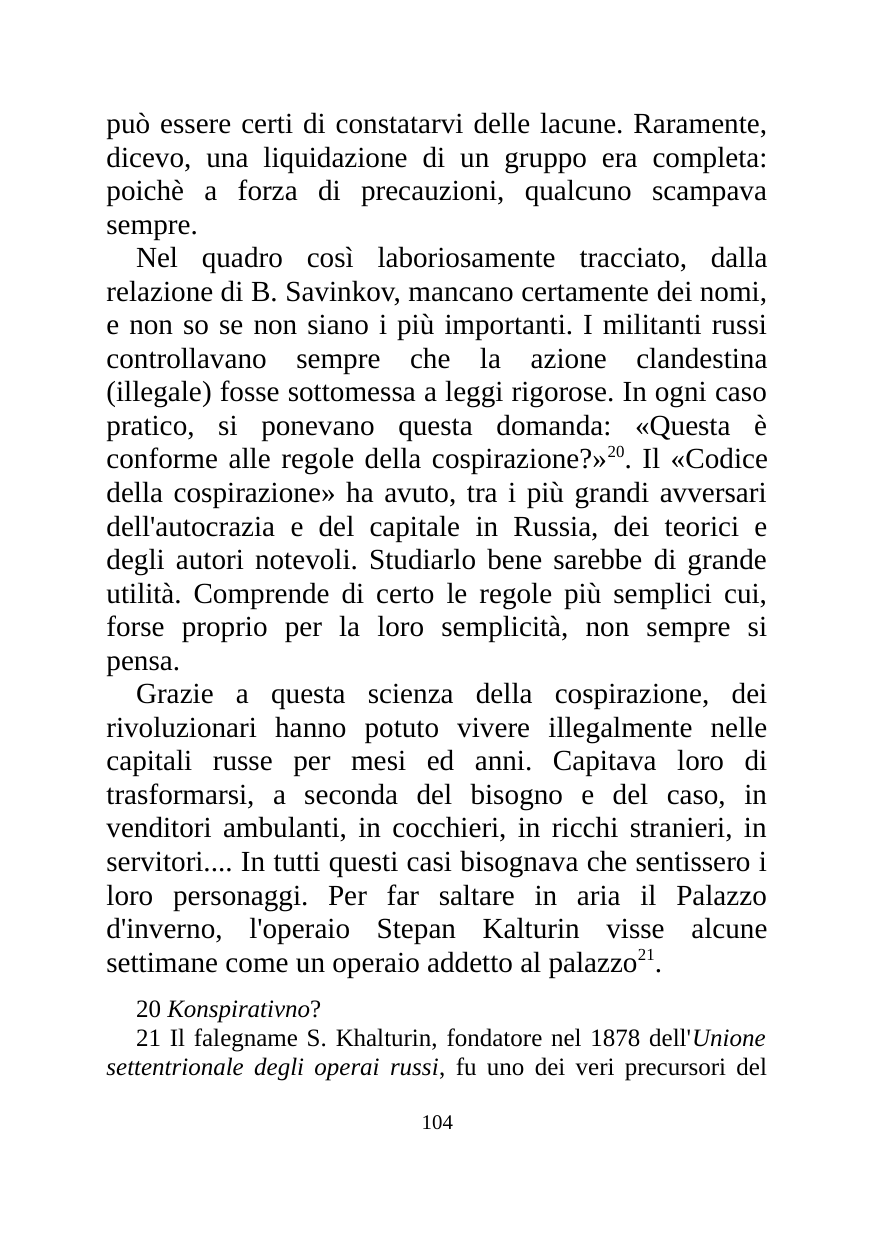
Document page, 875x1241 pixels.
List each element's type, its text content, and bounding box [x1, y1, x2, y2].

text può essere certi di constatarvi delle lacune. Raramente, dicevo, una liquidazione di un gruppo era completa: poichè a forza di precauzioni, qualcuno scampava sempre. [106, 106, 768, 240]
text Konspirativno? [106, 994, 768, 1023]
text Il falegname S. Khalturin, fondatore nel 1878 dell'Unione settentrionale degli operai russi, fu uno dei veri precursori del [106, 1023, 768, 1080]
text Grazie a questa scienza della cospirazione, dei rivoluzionari hanno potuto vivere illegalmente nelle capitali russe per mesi ed anni. Capitava loro di trasformarsi, a seconda del bisogno e del caso, in venditori ambulanti, in cocchieri, in ricchi stranieri, in servitori.... In tutti questi casi bisognava che sentissero i loro personaggi. Per far saltare in aria il Palazzo d'inverno, l'operaio Stepan Kalturin visse alcune settimane come un operaio addetto al palazzo. [106, 676, 768, 978]
text Nel quadro così laboriosamente tracciato, dalla relazione di B. Savinkov, mancano certamente dei nomi, e non so se non siano i più importanti. I militanti russi controllavano sempre che la azione clandestina (illegale) fosse sottomessa a leggi rigorose. In ogni caso pratico, si ponevano questa domanda: «Questa è conforme alle regole della cospirazione?». Il «Codice della cospirazione» ha avuto, tra i più grandi avversari dell'autocrazia e del capitale in Russia, dei teorici e degli autori notevoli. Studiarlo bene sarebbe di grande utilità. Comprende di certo le regole più semplici cui, forse proprio per la loro semplicità, non sempre si pensa. [106, 240, 768, 676]
